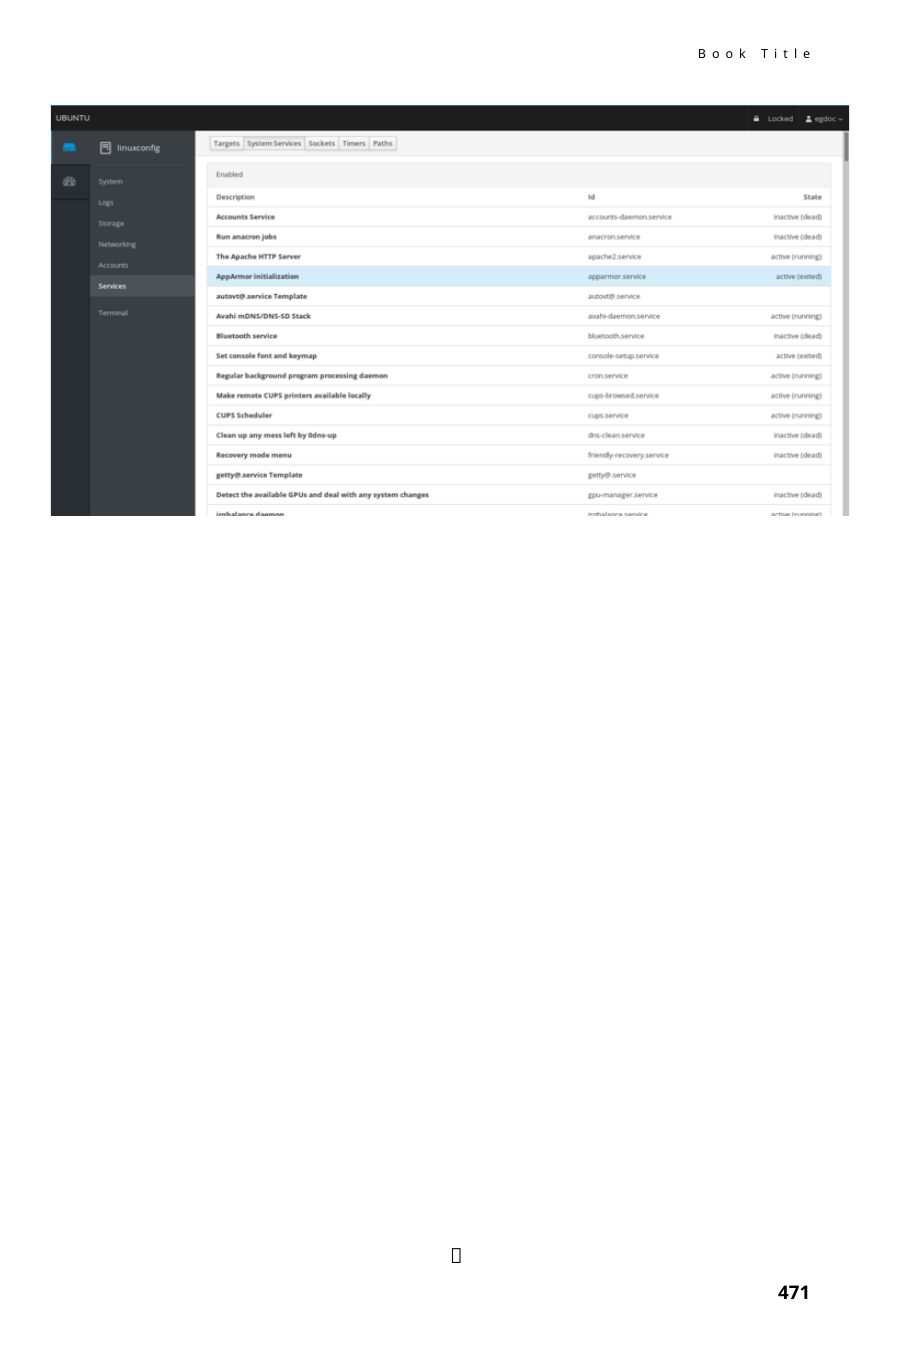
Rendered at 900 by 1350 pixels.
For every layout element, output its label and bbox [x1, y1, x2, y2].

picture [50, 105, 850, 516]
